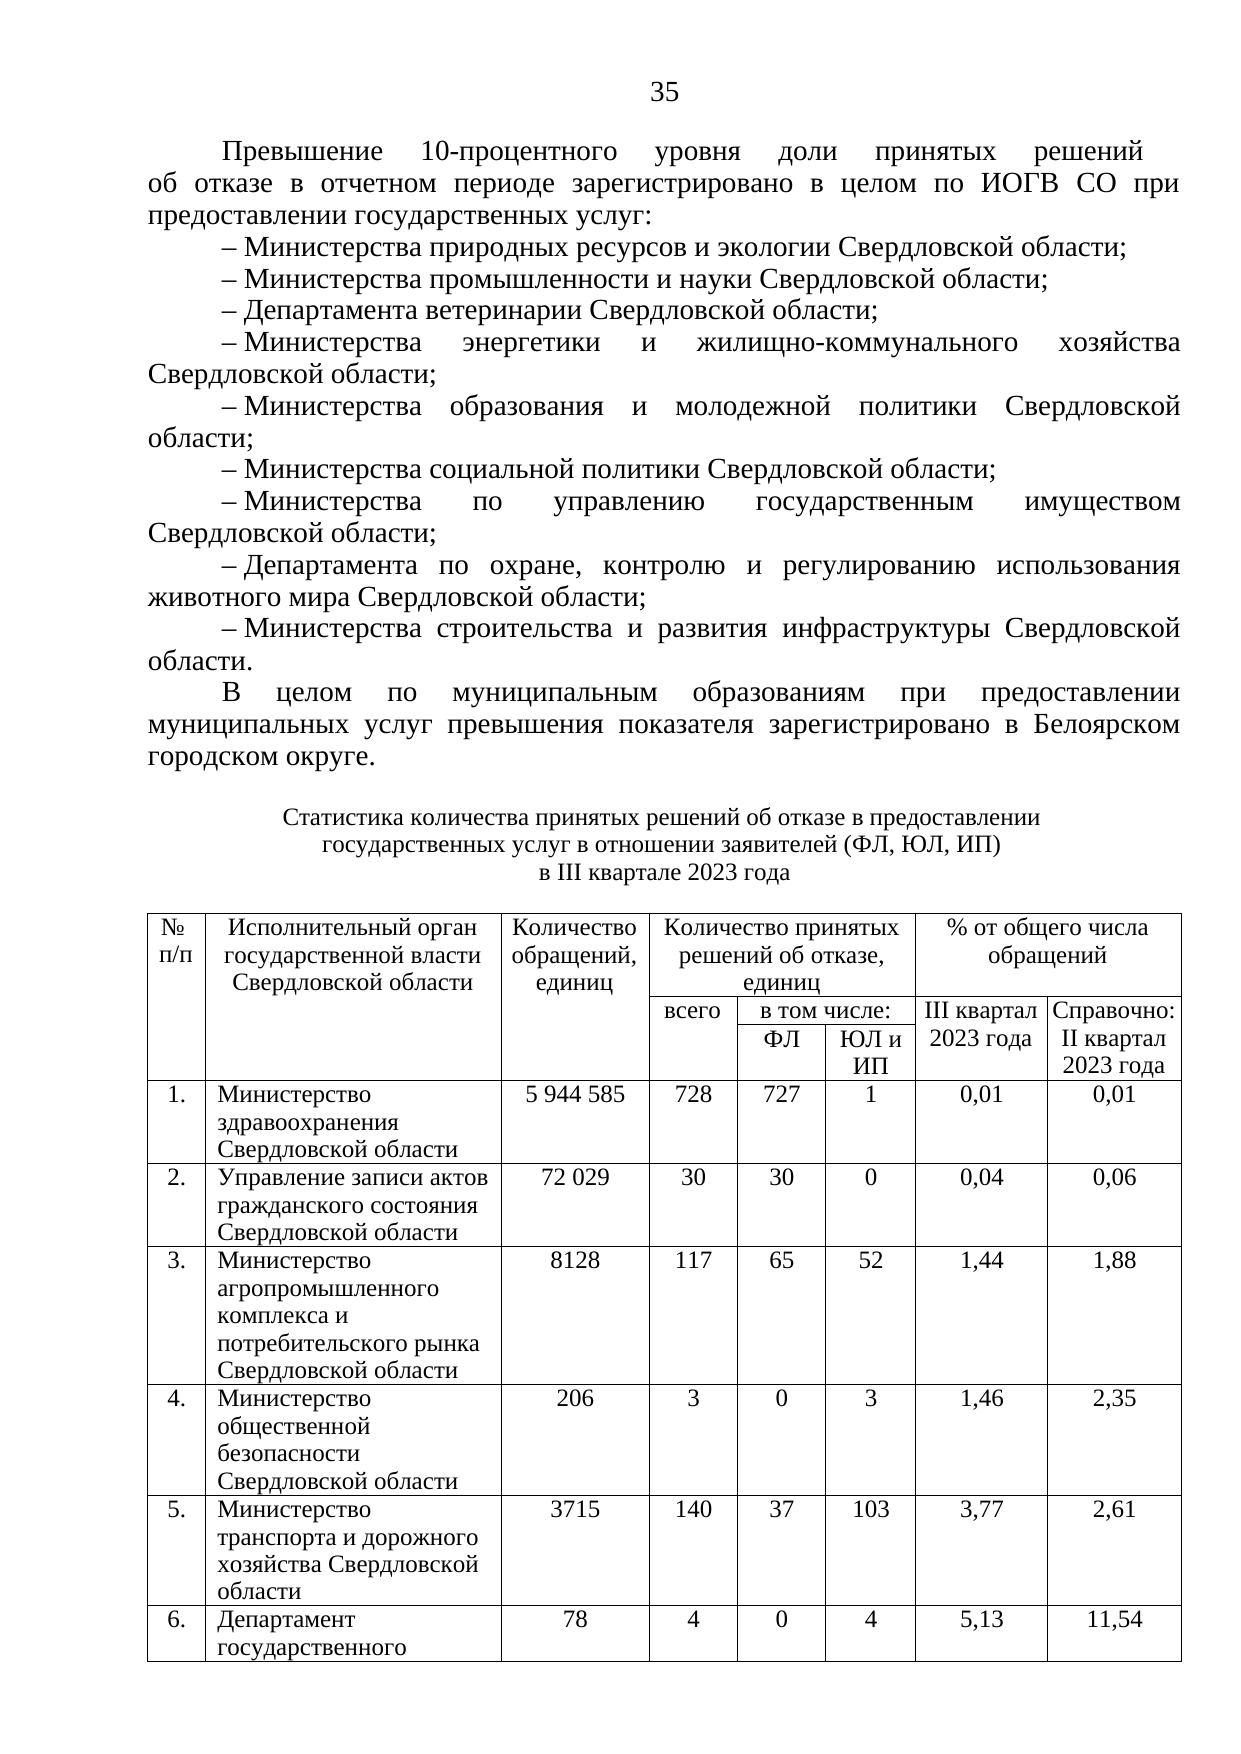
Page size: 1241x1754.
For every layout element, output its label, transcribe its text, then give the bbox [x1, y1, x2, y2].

table_cell Министерство здравоохранения Свердловской области [206, 1081, 501, 1163]
table_cell 30 [738, 1164, 825, 1246]
table_cell 5 944 585 [502, 1081, 649, 1163]
table_cell 0 [738, 1606, 825, 1661]
table_header % от общего числа обращений [916, 914, 1181, 996]
table_cell 3715 [502, 1496, 649, 1605]
text – Министерства образования и молодежной политики Свердловской области; [148, 390, 1181, 453]
table_cell 0 [826, 1164, 915, 1246]
table_cell 2,35 [1048, 1385, 1181, 1494]
table_cell 0,01 [1048, 1081, 1181, 1163]
text – Департамента ветеринарии Свердловской области; [148, 294, 1181, 326]
table_header Количество обращений, единиц [502, 914, 649, 1080]
table_cell 117 [650, 1247, 737, 1384]
table_cell 5,13 [916, 1606, 1047, 1661]
table_header № п/п [148, 914, 205, 1080]
table_cell 8128 [502, 1247, 649, 1384]
table_header Исполнительный орган государственной власти Свердловской области [206, 914, 501, 1080]
table_cell 65 [738, 1247, 825, 1384]
table_cell в том числе: [738, 997, 915, 1024]
table_cell 1,88 [1048, 1247, 1181, 1384]
table_cell ФЛ [738, 1025, 825, 1080]
text – Министерства промышленности и науки Свердловской области; [148, 263, 1181, 294]
table_cell 727 [738, 1081, 825, 1163]
table_cell 728 [650, 1081, 737, 1163]
text Превышение 10-процентного уровня доли принятых решений об отказе в отчетном периоде зарегистрировано в целом по ИОГВ СО при предоставлении государственных услуг: [148, 135, 1181, 231]
text – Министерства строительства и развития инфраструктуры Свердловской области. [148, 612, 1181, 676]
table_cell 0,06 [1048, 1164, 1181, 1246]
text – Министерства по управлению государственным имуществом Свердловской области; [148, 485, 1181, 549]
text Статистика количества принятых решений об отказе в предоставлении [148, 803, 1181, 831]
table_cell Министерство общественной безопасности Свердловской области [206, 1385, 501, 1494]
table_cell 6. [148, 1606, 205, 1661]
text – Министерства социальной политики Свердловской области; [148, 453, 1181, 485]
table_cell 2. [148, 1164, 205, 1246]
table_cell 37 [738, 1496, 825, 1605]
table_cell 3,77 [916, 1496, 1047, 1605]
table_header Количество принятых решений об отказе, единиц [650, 914, 915, 996]
table_cell Министерство транспорта и дорожного хозяйства Свердловской области [206, 1496, 501, 1605]
text В целом по муниципальным образованиям при предоставлении муниципальных услуг превышения показателя зарегистрировано в Белоярском городском округе. [148, 676, 1181, 772]
table_cell 11,54 [1048, 1606, 1181, 1661]
table_cell 3 [650, 1385, 737, 1494]
table_cell ЮЛ и ИП [826, 1025, 915, 1080]
table_cell 4. [148, 1385, 205, 1494]
table_cell Управление записи актов гражданского состояния Свердловской области [206, 1164, 501, 1246]
table_cell всего [650, 997, 737, 1080]
table_cell III квартал 2023 года [916, 997, 1047, 1080]
table_cell 52 [826, 1247, 915, 1384]
table_cell 2,61 [1048, 1496, 1181, 1605]
table_cell Справочно: II квартал 2023 года [1048, 997, 1181, 1080]
table_cell 3. [148, 1247, 205, 1384]
table_cell 4 [650, 1606, 737, 1661]
table_cell 1. [148, 1081, 205, 1163]
table_cell 1,46 [916, 1385, 1047, 1494]
table_cell 0 [738, 1385, 825, 1494]
table_cell Министерство агропромышленного комплекса и потребительского рынка Свердловской области [206, 1247, 501, 1384]
table_cell 1,44 [916, 1247, 1047, 1384]
text – Министерства природных ресурсов и экологии Свердловской области; [148, 231, 1181, 263]
text государственных услуг в отношении заявителей (ФЛ, ЮЛ, ИП) в III квартале 2023 года [148, 831, 1181, 885]
table_cell 5. [148, 1496, 205, 1605]
table_cell 0,01 [916, 1081, 1047, 1163]
table_cell 140 [650, 1496, 737, 1605]
table_cell 72 029 [502, 1164, 649, 1246]
text – Министерства энергетики и жилищно-коммунального хозяйства Свердловской области; [148, 326, 1181, 390]
table_cell 3 [826, 1385, 915, 1494]
table_cell 206 [502, 1385, 649, 1494]
table_cell 78 [502, 1606, 649, 1661]
table_cell 0,04 [916, 1164, 1047, 1246]
table_cell 30 [650, 1164, 737, 1246]
table_cell 1 [826, 1081, 915, 1163]
table_cell 103 [826, 1496, 915, 1605]
table_cell 4 [826, 1606, 915, 1661]
text – Департамента по охране, контролю и регулированию использования животного мира Свердловской области; [148, 549, 1181, 612]
table_cell Департамент государственного [206, 1606, 501, 1661]
